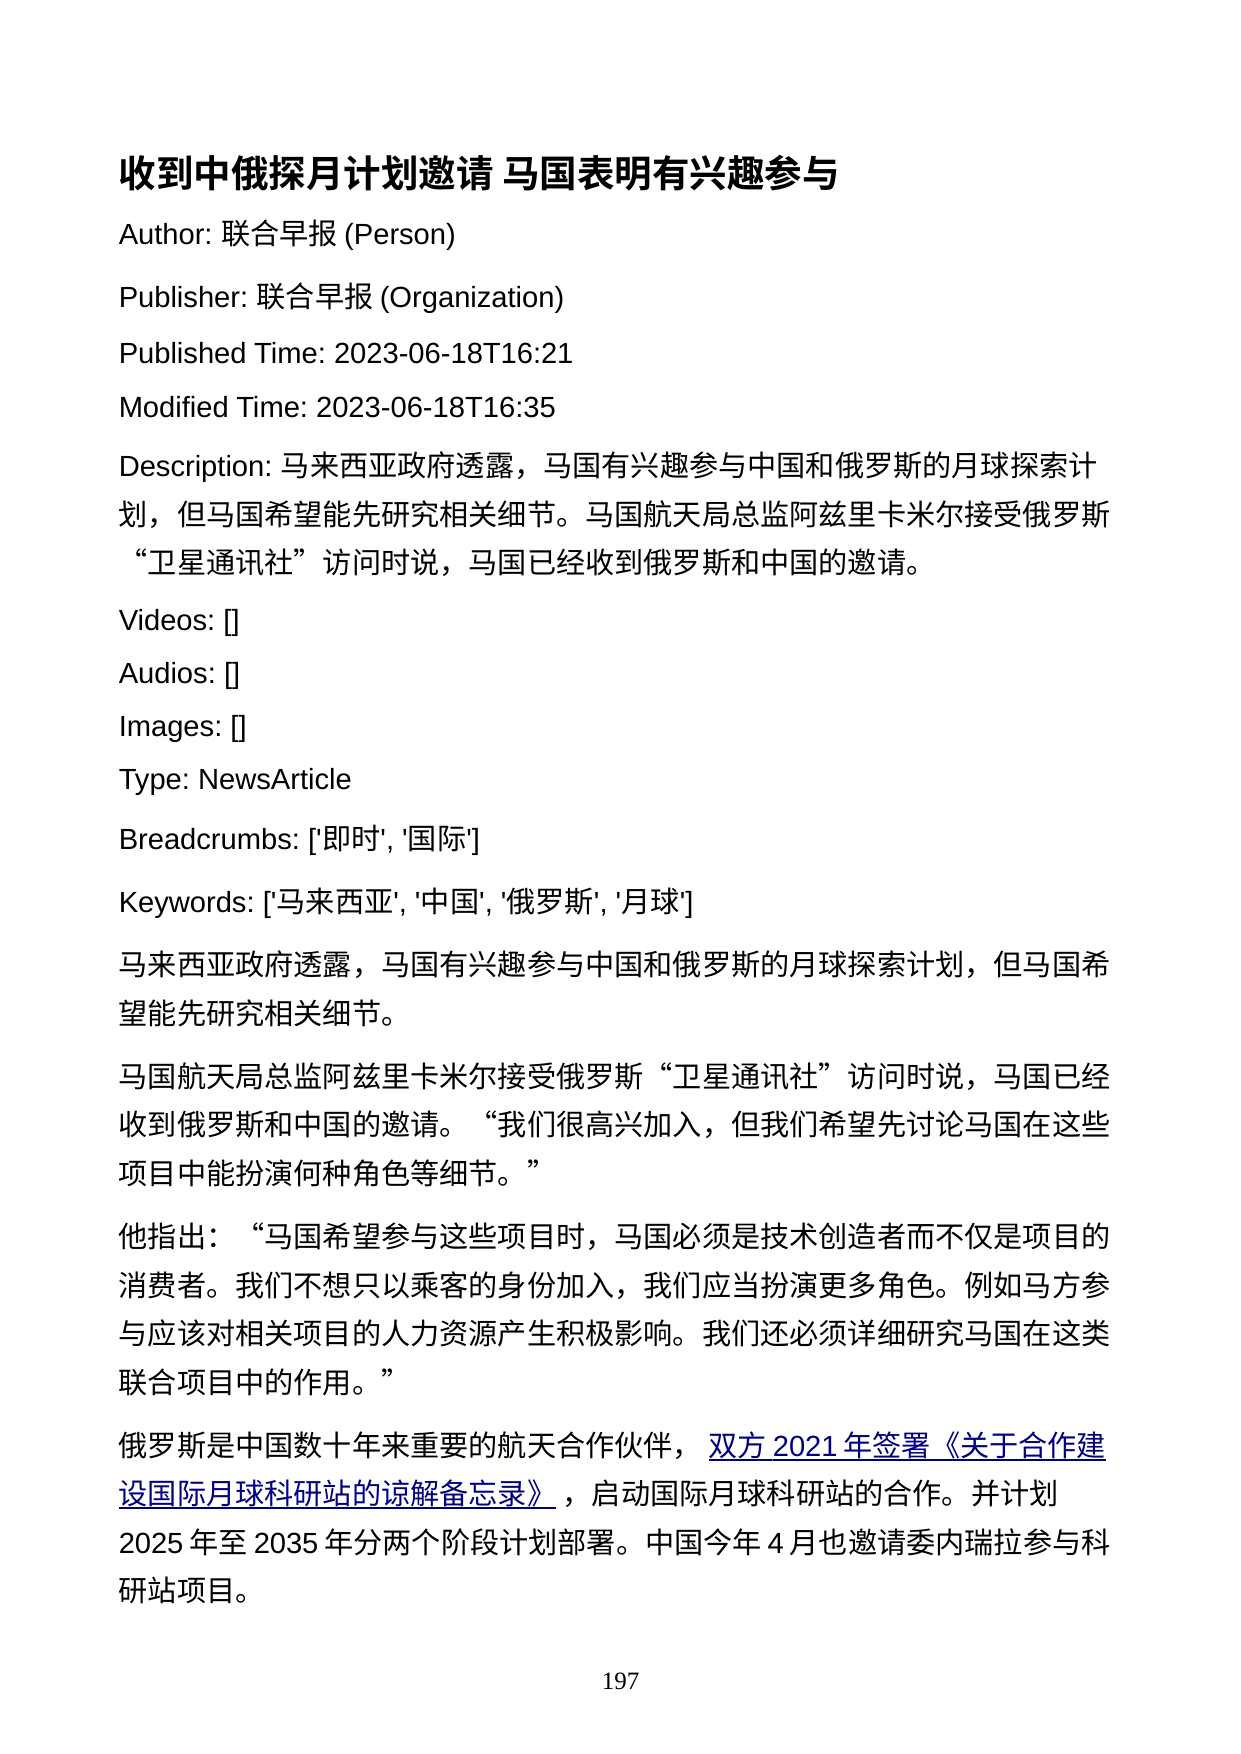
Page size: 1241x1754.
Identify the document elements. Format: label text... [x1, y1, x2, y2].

text 他指出：“马国希望参与这些项目时，马国必须是技术创造者而不仅是项目的消费者。我们不想只以乘客的身份加入，我们应当扮演更多角色。例如马方参与应该对相关项目的人力资源产生积极影响。我们还必须详细研究马国在这类联合项目中的作用。” [118, 1214, 1122, 1402]
text Description: 马来西亚政府透露，马国有兴趣参与中国和俄罗斯的月球探索计划，但马国希望能先研究相关细节。马国航天局总监阿兹里卡米尔接受俄罗斯“卫星通讯社”访问时说，马国已经收到俄罗斯和中国的邀请。 [118, 443, 1122, 582]
text Publisher: 联合早报 (Organization) [118, 273, 1122, 316]
text Published Time: 2023-06-18T16:21 [118, 337, 1122, 370]
text 马来西亚政府透露，马国有兴趣参与中国和俄罗斯的月球探索计划，但马国希望能先研究相关细节。 [118, 942, 1122, 1033]
text Videos: [] [118, 603, 1122, 637]
text Author: 联合早报 (Person) [118, 210, 1122, 253]
text Audios: [] [118, 656, 1122, 690]
text Images: [] [118, 709, 1122, 743]
text Breadcrumbs: ['即时', '国际'] [118, 816, 1122, 858]
text Type: NewsArticle [118, 762, 1122, 796]
subtitle 收到中俄探月计划邀请 马国表明有兴趣参与 [118, 143, 1122, 198]
text 俄罗斯是中国数十年来重要的航天合作伙伴， 双方2021年签署《关于合作建设国际月球科研站的谅解备忘录》 ，启动国际月球科研站的合作。并计划2025年至2035年分两个阶段计划部署。中国今年4月也邀请委内瑞拉参与科研站项目。 [118, 1422, 1122, 1610]
text 马国航天局总监阿兹里卡米尔接受俄罗斯“卫星通讯社”访问时说，马国已经收到俄罗斯和中国的邀请。“我们很高兴加入，但我们希望先讨论马国在这些项目中能扮演何种角色等细节。” [118, 1053, 1122, 1193]
text Keywords: ['马来西亚', '中国', '俄罗斯', '月球'] [118, 879, 1122, 921]
text Modified Time: 2023-06-18T16:35 [118, 390, 1122, 423]
